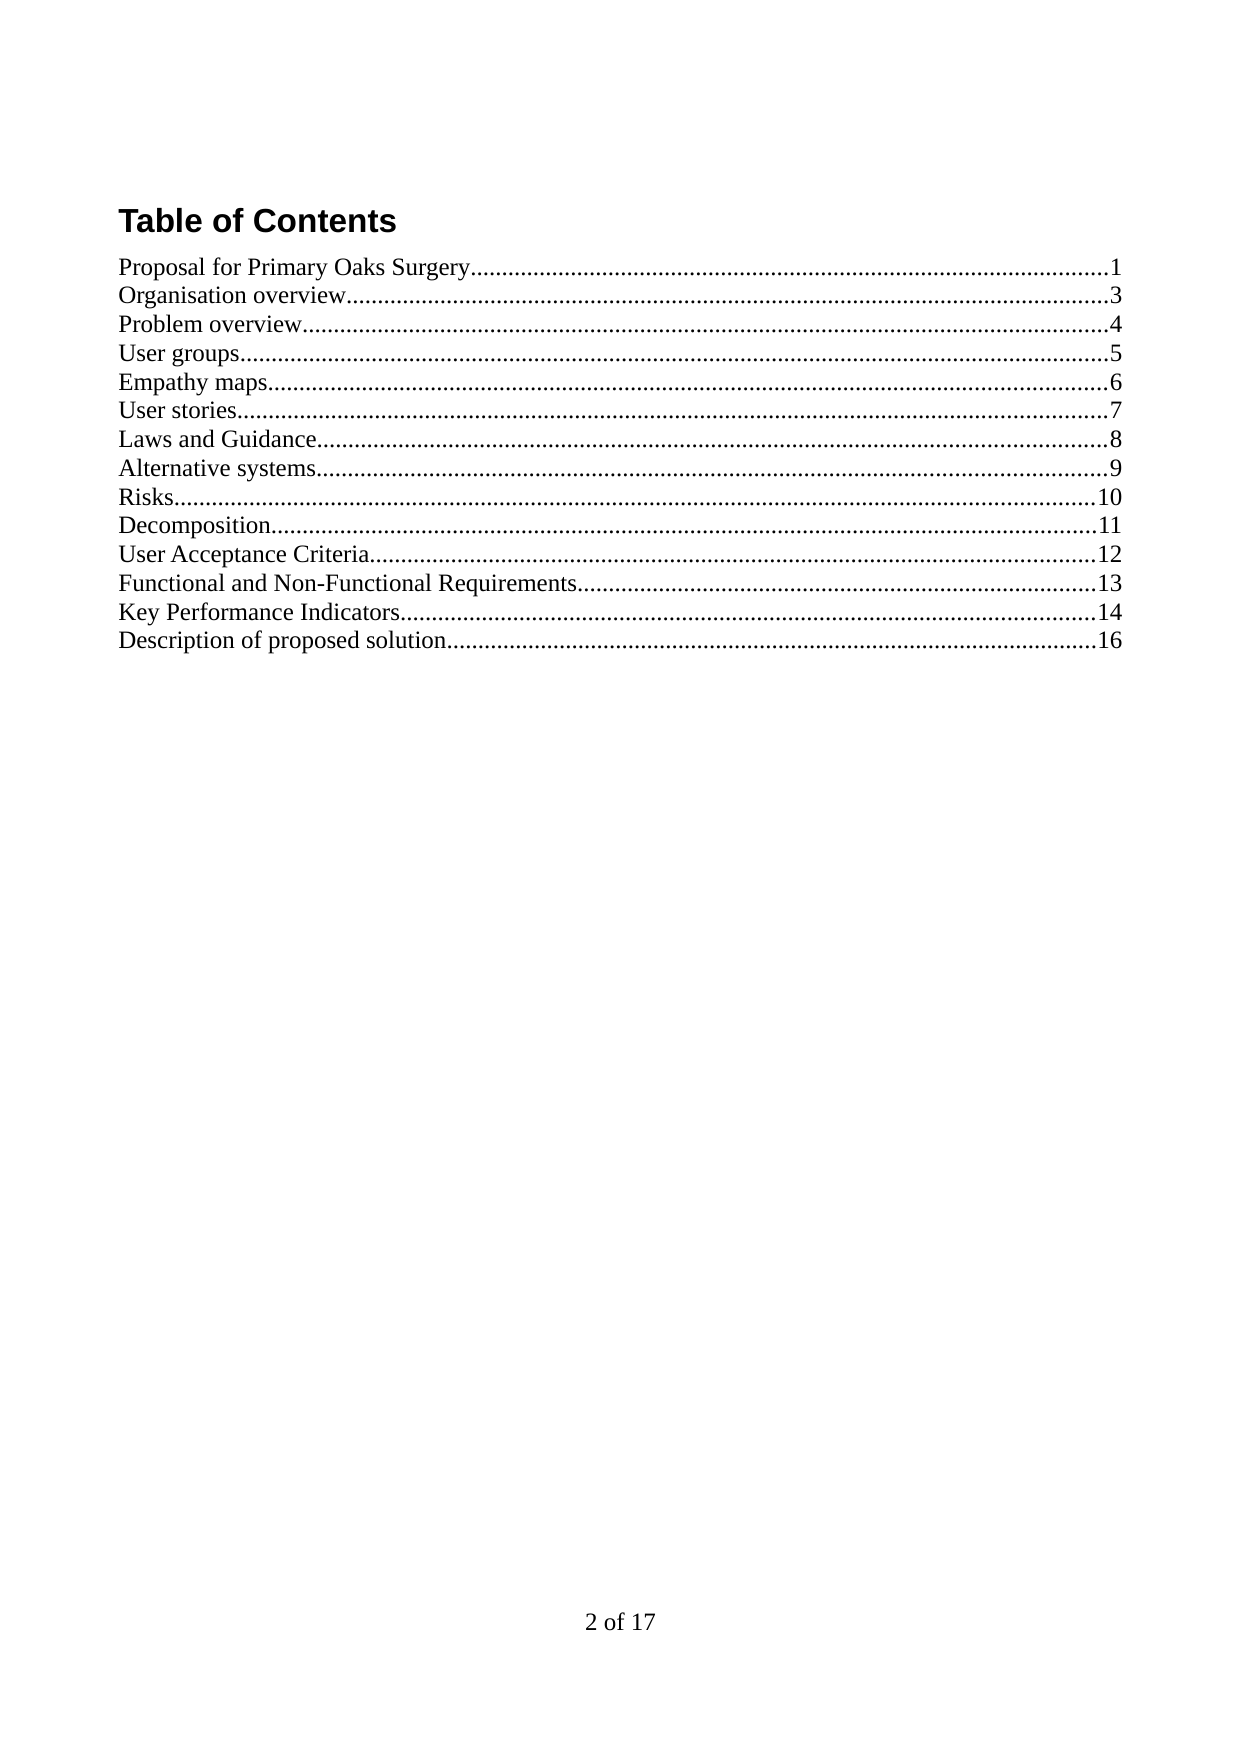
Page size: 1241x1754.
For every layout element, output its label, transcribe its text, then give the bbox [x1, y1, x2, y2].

text Key Performance Indicators 14 [118, 597, 1122, 625]
text Laws and Guidance 8 [118, 424, 1122, 453]
text User stories 7 [118, 395, 1122, 424]
text Risks 10 [118, 482, 1122, 510]
text Description of proposed solution 16 [118, 625, 1122, 654]
text User groups 5 [118, 338, 1122, 367]
text Alternative systems 9 [118, 453, 1122, 482]
subtitle Table of Contents [118, 201, 1122, 239]
text Proposal for Primary Oaks Surgery 1 [118, 252, 1122, 280]
text User Acceptance Criteria 12 [118, 539, 1122, 568]
text Empathy maps 6 [118, 367, 1122, 395]
text Organisation overview 3 [118, 280, 1122, 309]
text Functional and Non-Functional Requirements 13 [118, 568, 1122, 597]
text Decomposition 11 [118, 510, 1122, 539]
text Problem overview 4 [118, 309, 1122, 338]
